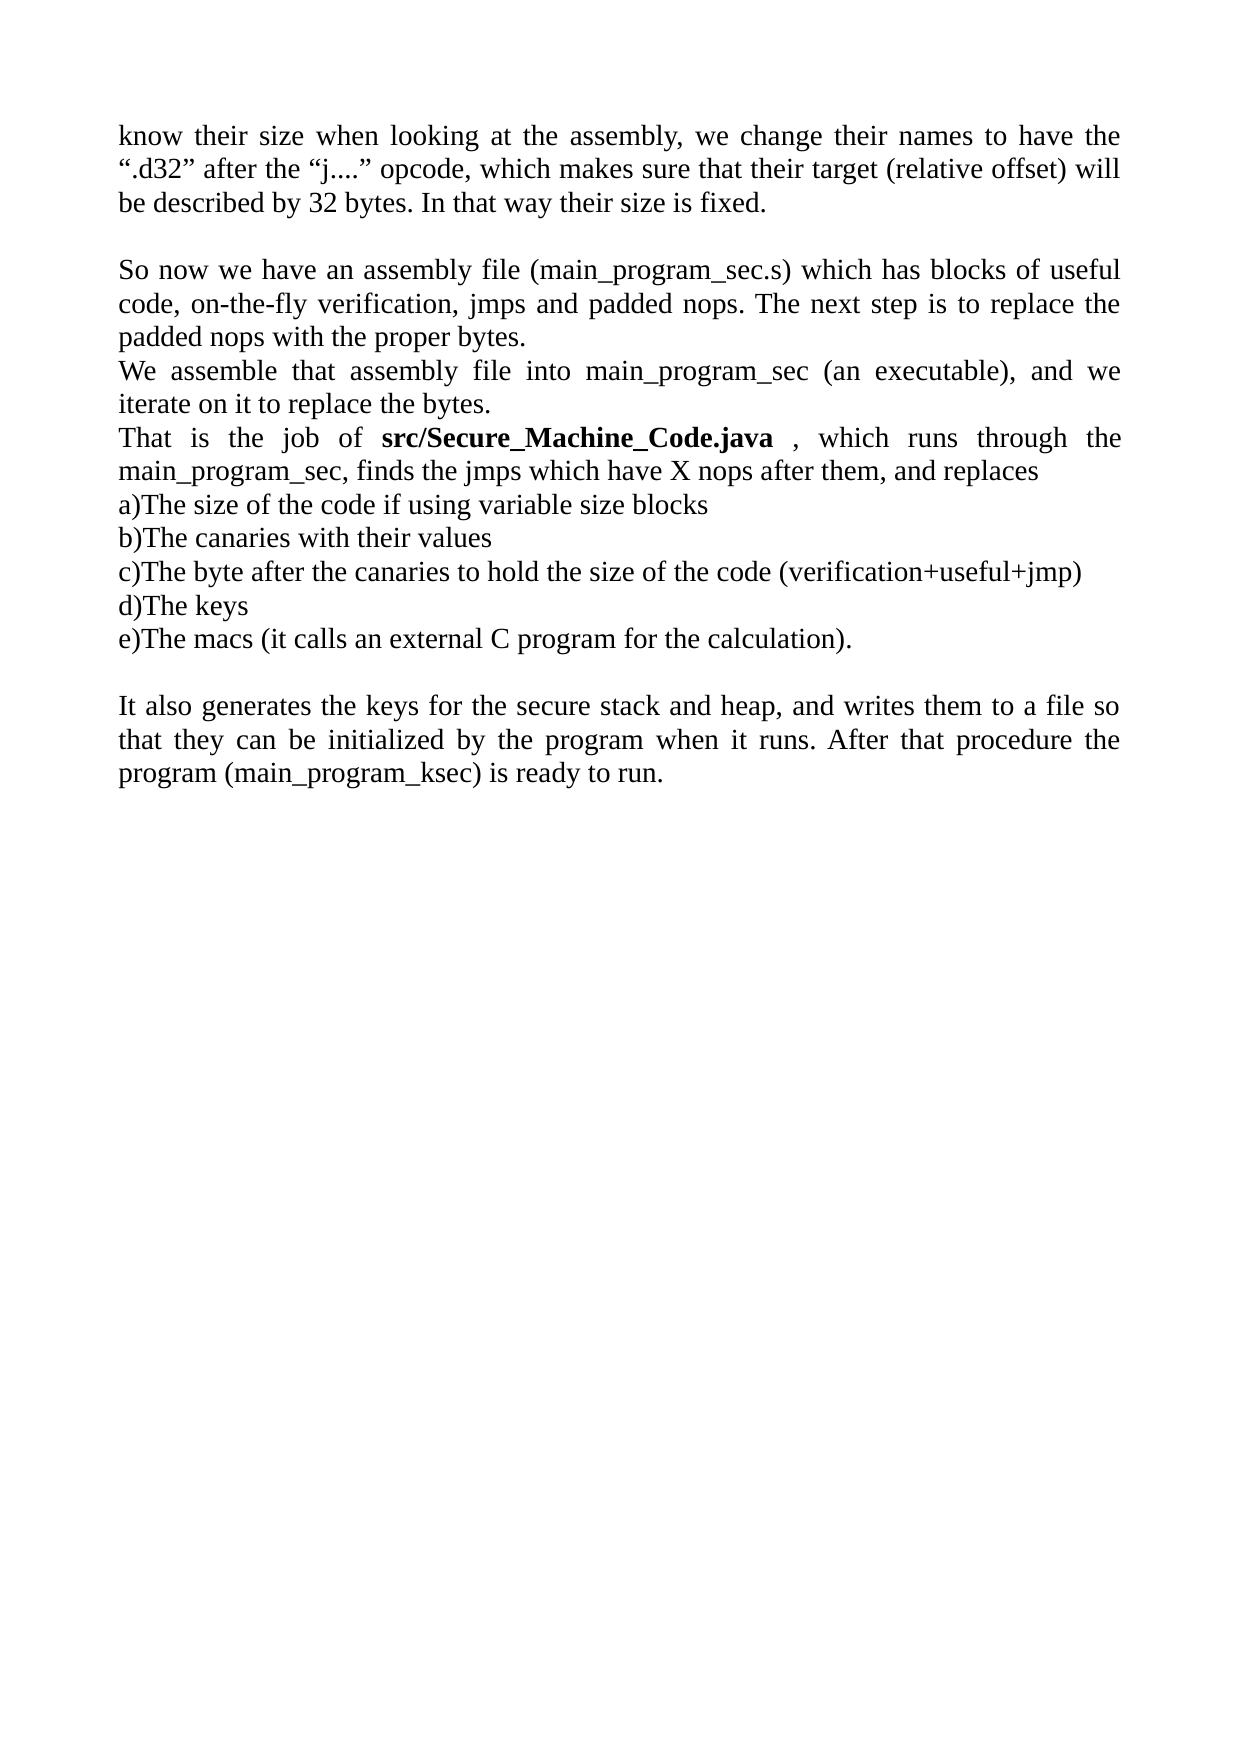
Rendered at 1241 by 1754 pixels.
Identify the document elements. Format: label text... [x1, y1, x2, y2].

text know their size when looking at the assembly, we change their names to have the “.d32” after the “j....” opcode, which makes sure that their target (relative offset) will be described by 32 bytes. In that way their size is fixed. [118, 118, 1122, 219]
text d)The keys [118, 588, 1122, 621]
text c)The byte after the canaries to hold the size of the code (verification+useful+jmp) [118, 554, 1122, 588]
text That is the job of src/Secure_Machine_Code.java , which runs through the main_program_sec, finds the jmps which have X nops after them, and replaces [118, 420, 1122, 487]
text b)The canaries with their values [118, 521, 1122, 554]
text e)The macs (it calls an external C program for the calculation). [118, 621, 1122, 655]
text a)The size of the code if using variable size blocks [118, 487, 1122, 521]
text It also generates the keys for the secure stack and heap, and writes them to a file so that they can be initialized by the program when it runs. After that procedure the program (main_program_ksec) is ready to run. [118, 688, 1122, 789]
text So now we have an assembly file (main_program_sec.s) which has blocks of useful code, on-the-fly verification, jmps and padded nops. The next step is to replace the padded nops with the proper bytes. [118, 252, 1122, 353]
text We assemble that assembly file into main_program_sec (an executable), and we iterate on it to replace the bytes. [118, 353, 1122, 420]
